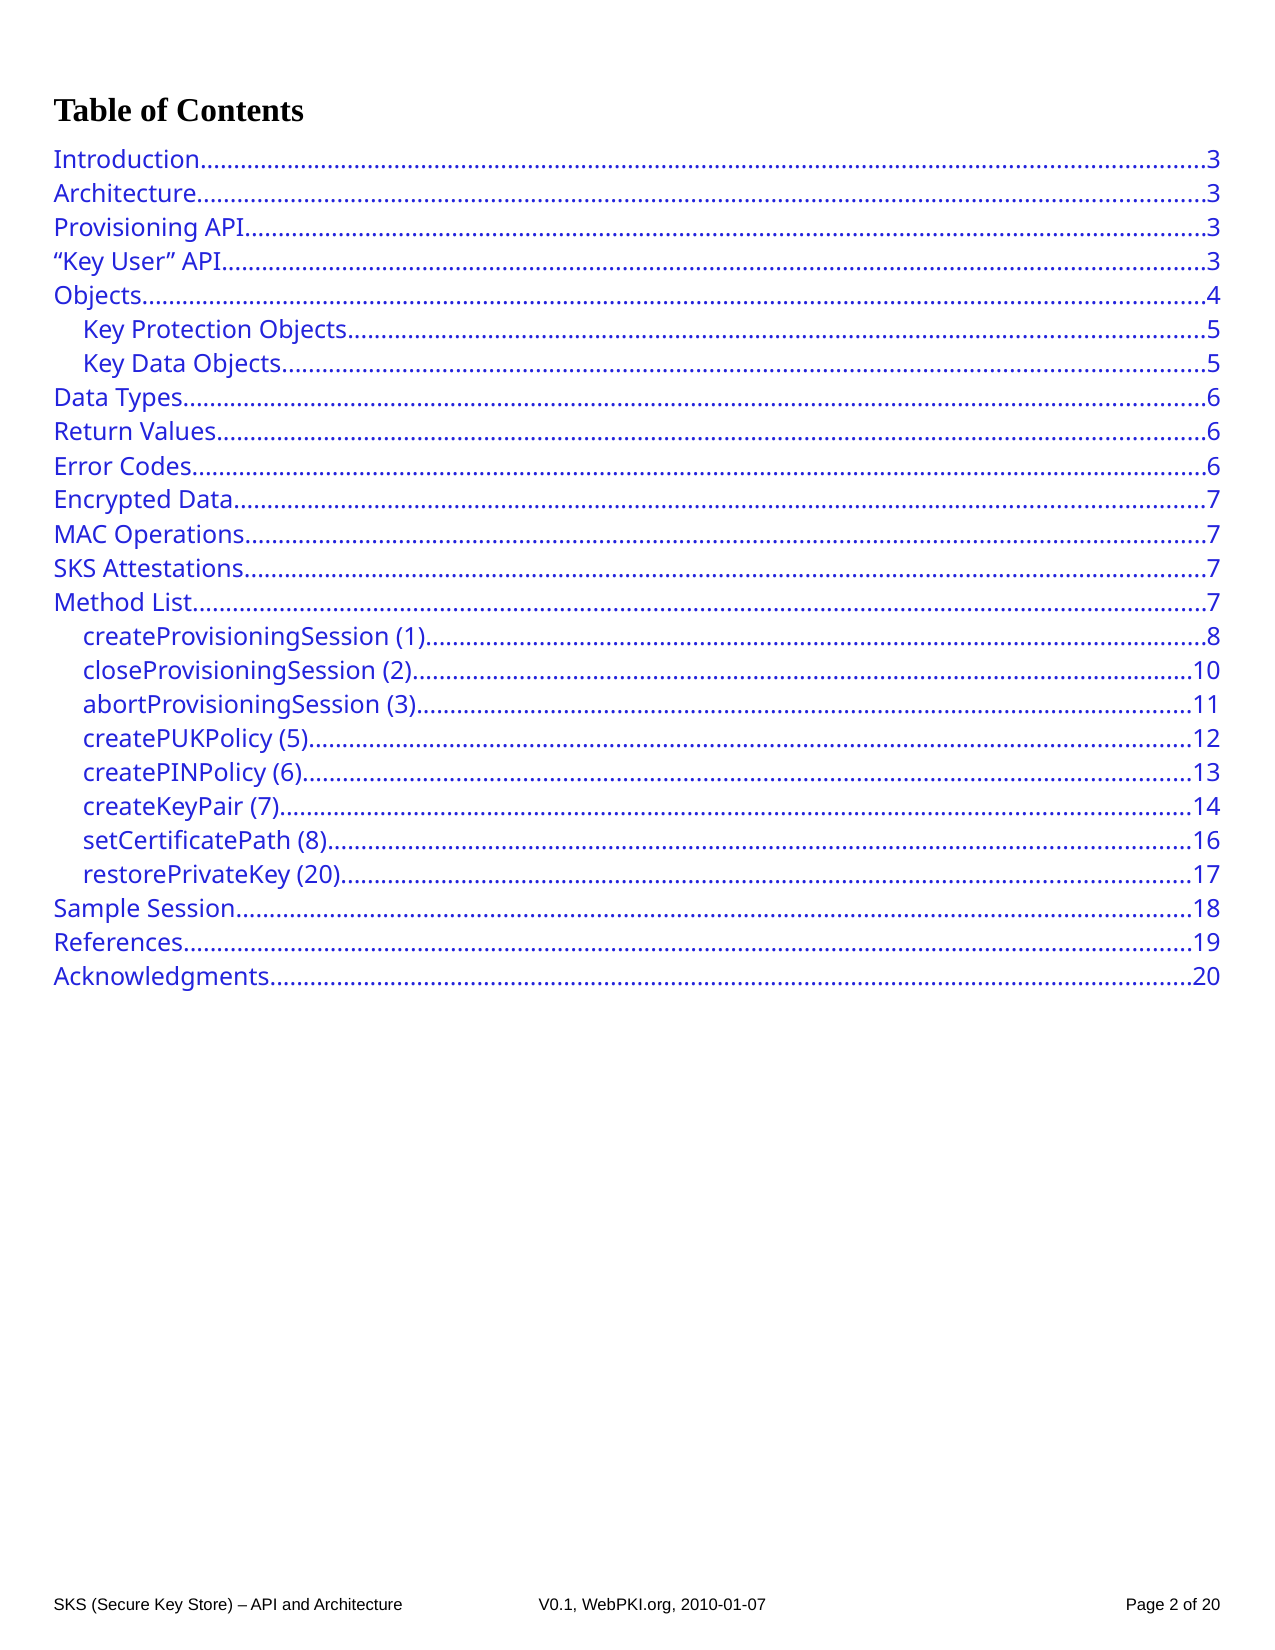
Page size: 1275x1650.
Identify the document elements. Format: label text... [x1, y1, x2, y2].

text Objects 4 [53, 278, 1221, 312]
text Introduction 3 [53, 142, 1221, 176]
text closeProvisioningSession (2) 10 [83, 652, 1221, 687]
text createKeyPair (7) 14 [83, 789, 1221, 823]
text setCertificatePath (8) 16 [83, 823, 1221, 857]
text Key Data Objects 5 [83, 346, 1221, 380]
text Acknowledgments 20 [53, 959, 1221, 993]
text Key Protection Objects 5 [83, 312, 1221, 346]
text Provisioning API 3 [53, 210, 1221, 244]
text MAC Operations 7 [53, 516, 1221, 550]
text createPINPolicy (6) 13 [83, 755, 1221, 789]
text Encrypted Data 7 [53, 482, 1221, 516]
text “Key User” API 3 [53, 244, 1221, 278]
text Method List 7 [53, 584, 1221, 618]
text Return Values 6 [53, 414, 1221, 448]
text Data Types 6 [53, 380, 1221, 414]
text Error Codes 6 [53, 448, 1221, 482]
text abortProvisioningSession (3) 11 [83, 687, 1221, 721]
text References 19 [53, 925, 1221, 959]
text restorePrivateKey (20) 17 [83, 857, 1221, 891]
text SKS Attestations 7 [53, 550, 1221, 584]
text createPUKPolicy (5) 12 [83, 721, 1221, 755]
text createProvisioningSession (1) 8 [83, 618, 1221, 652]
text Sample Session 18 [53, 891, 1221, 925]
subtitle Table of Contents [53, 91, 1221, 129]
text Architecture 3 [53, 176, 1221, 210]
